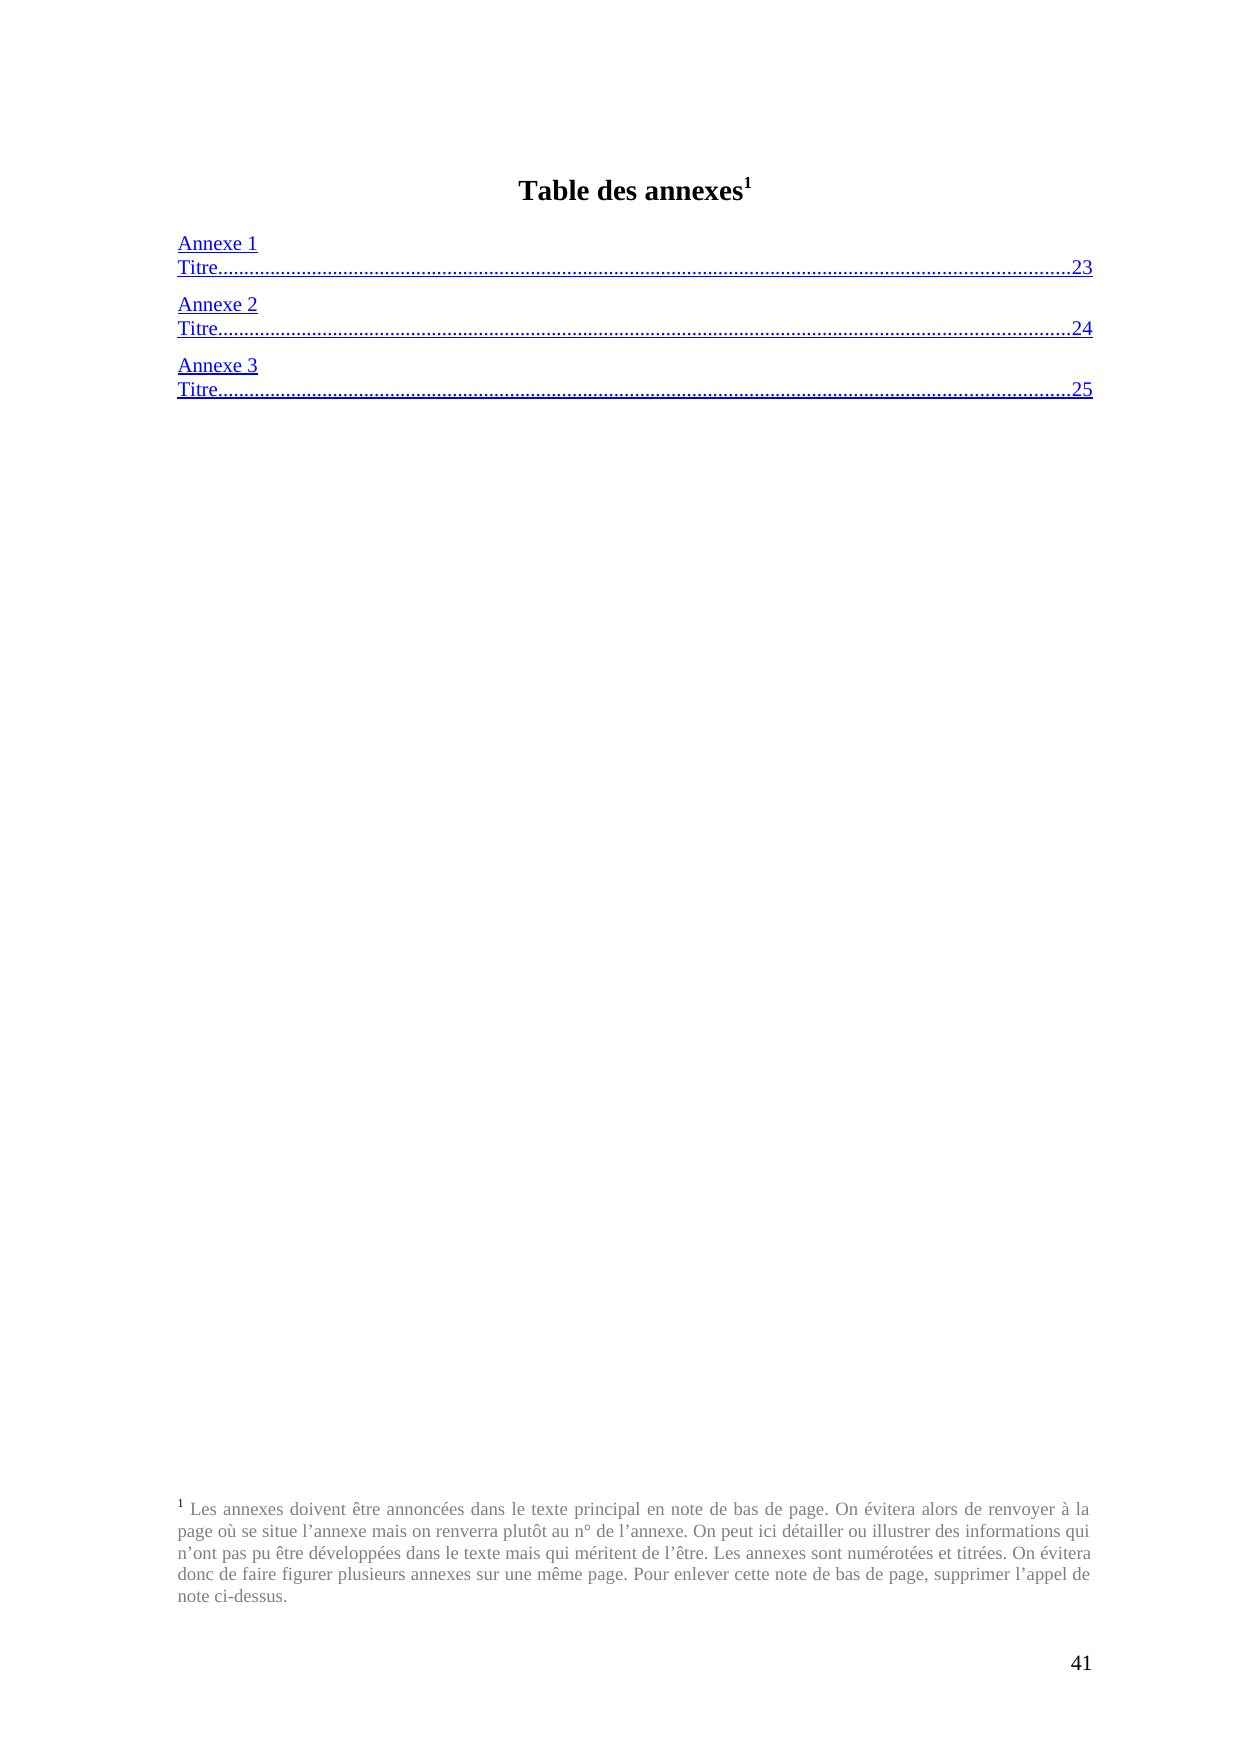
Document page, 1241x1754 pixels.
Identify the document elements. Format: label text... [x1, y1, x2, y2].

text Annexe 2 Titre 24 [177, 292, 1092, 337]
text Annexe 3 Titre 25 [177, 352, 1092, 397]
text Les annexes doivent être annoncées dans le texte principal en note de bas de page. On évitera alors de renvoyer à la page où se situe l’annexe mais on renverra plutôt au n° de l’annexe. On peut ici détailler ou illustrer des informations qui n’ont pas pu être développées dans le texte mais qui méritent de l’être. Les annexes sont numérotées et titrées. On évitera donc de faire figurer plusieurs annexes sur une même page. Pour enlever cette note de bas de page, supprimer l’appel de note ci-dessus. [177, 1496, 1092, 1606]
text Table des annexes [177, 173, 1092, 206]
text Annexe 1 Titre 23 [177, 231, 1092, 276]
